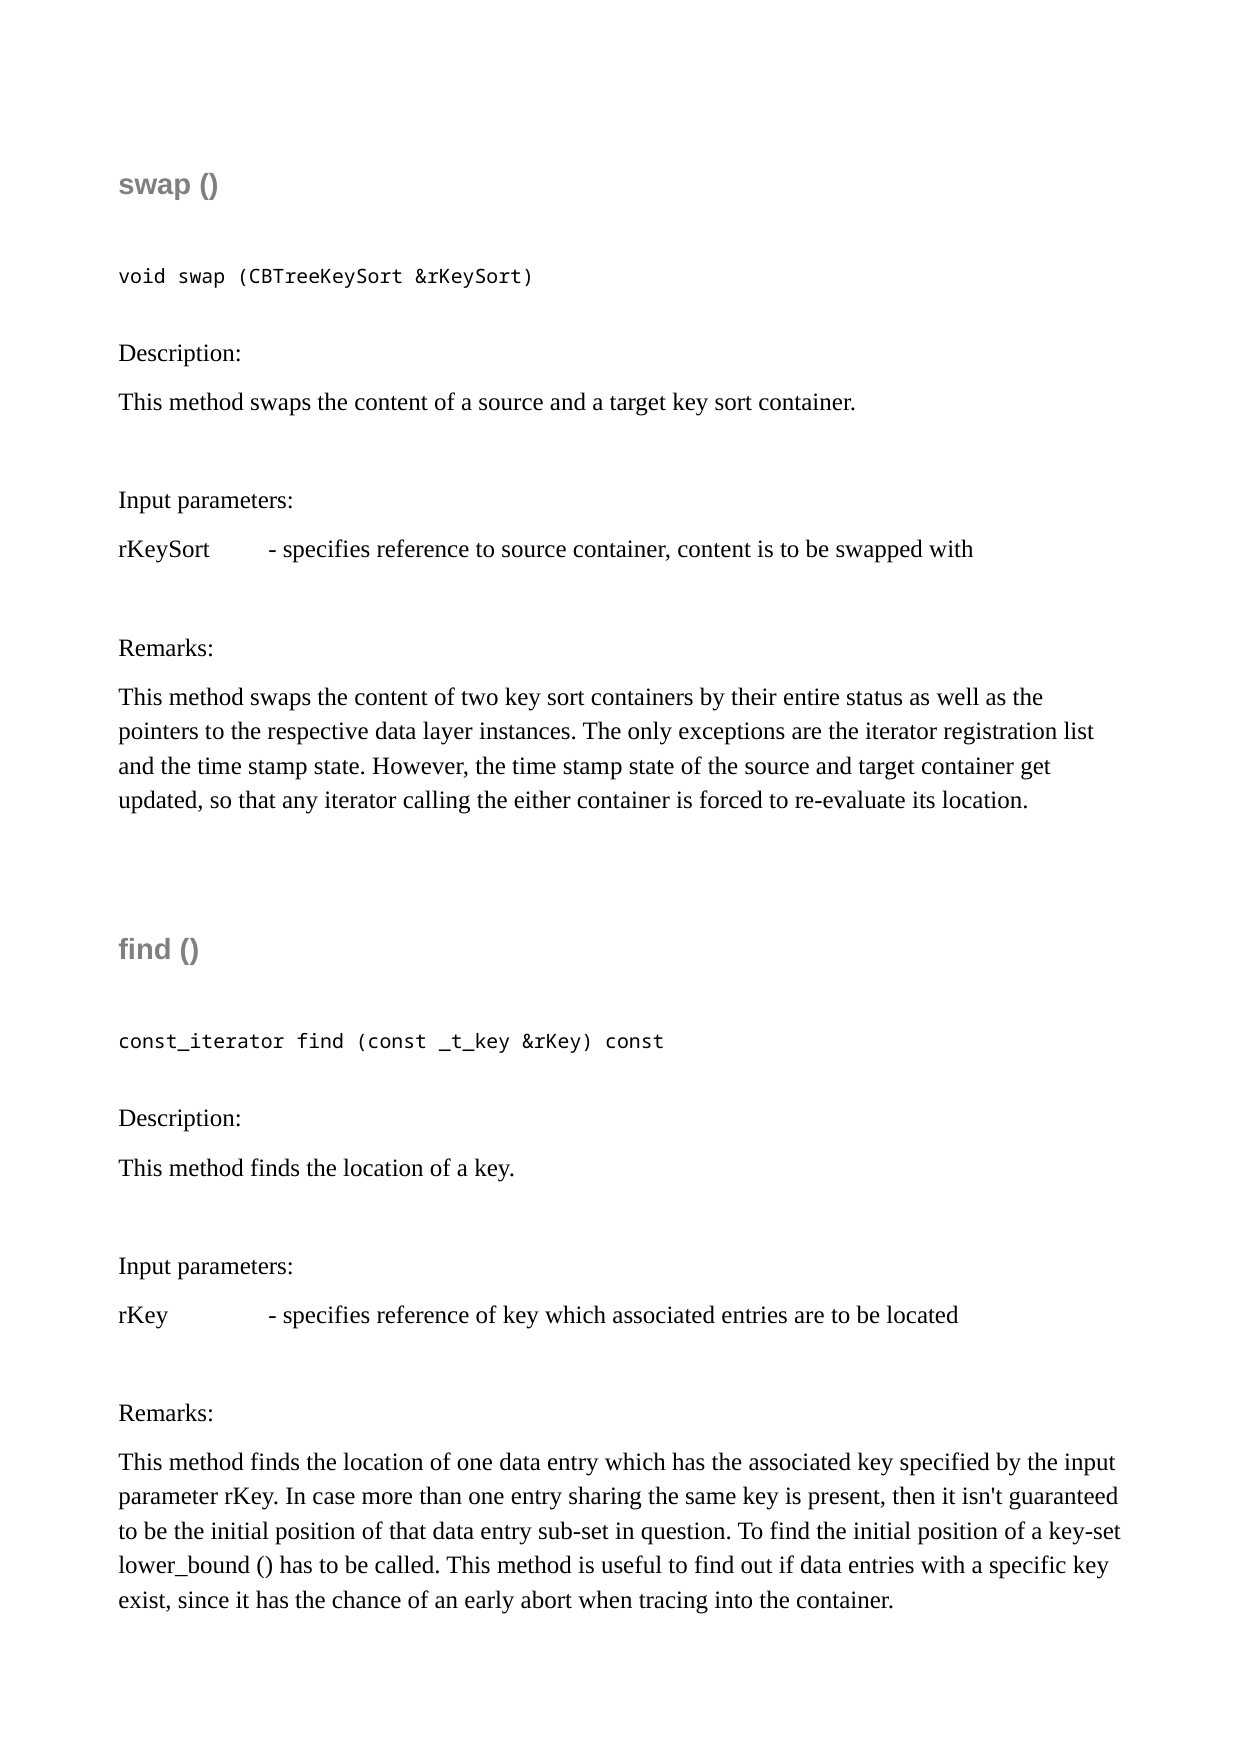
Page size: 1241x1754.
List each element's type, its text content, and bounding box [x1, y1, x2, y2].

text This method swaps the content of a source and a target key sort container. [118, 387, 1122, 416]
text Description: [118, 1103, 1122, 1132]
text rKey - specifies reference of key which associated entries are to be located [118, 1300, 1122, 1328]
text const_iterator find (const _t_key &rKey) const [118, 1027, 1122, 1054]
text This method finds the location of one data entry which has the associated key specified by the input parameter rKey. In case more than one entry sharing the same key is present, then it isn't guaranteed to be the initial position of that data entry sub-set in question. To find the initial position of a key-set lower_bound () has to be called. This method is useful to find out if data entries with a specific key exist, since it has the chance of an early abort when tracing into the container. [118, 1447, 1122, 1614]
text Remarks: [118, 633, 1122, 661]
text void swap (CBTreeKeySort &rKeySort) [118, 262, 1122, 289]
subtitle find () [118, 932, 1122, 966]
text Input parameters: [118, 1251, 1122, 1279]
text This method swaps the content of two key sort containers by their entire status as well as the pointers to the respective data layer instances. The only exceptions are the iterator registration list and the time stamp state. However, the time stamp state of the source and target container get updated, so that any iterator calling the either container is forced to re-evaluate its location. [118, 682, 1122, 814]
text rKeySort - specifies reference to source container, content is to be swapped with [118, 534, 1122, 563]
text Input parameters: [118, 486, 1122, 514]
text Description: [118, 338, 1122, 367]
text Remarks: [118, 1398, 1122, 1427]
text This method finds the location of a key. [118, 1153, 1122, 1181]
subtitle swap () [118, 167, 1122, 201]
